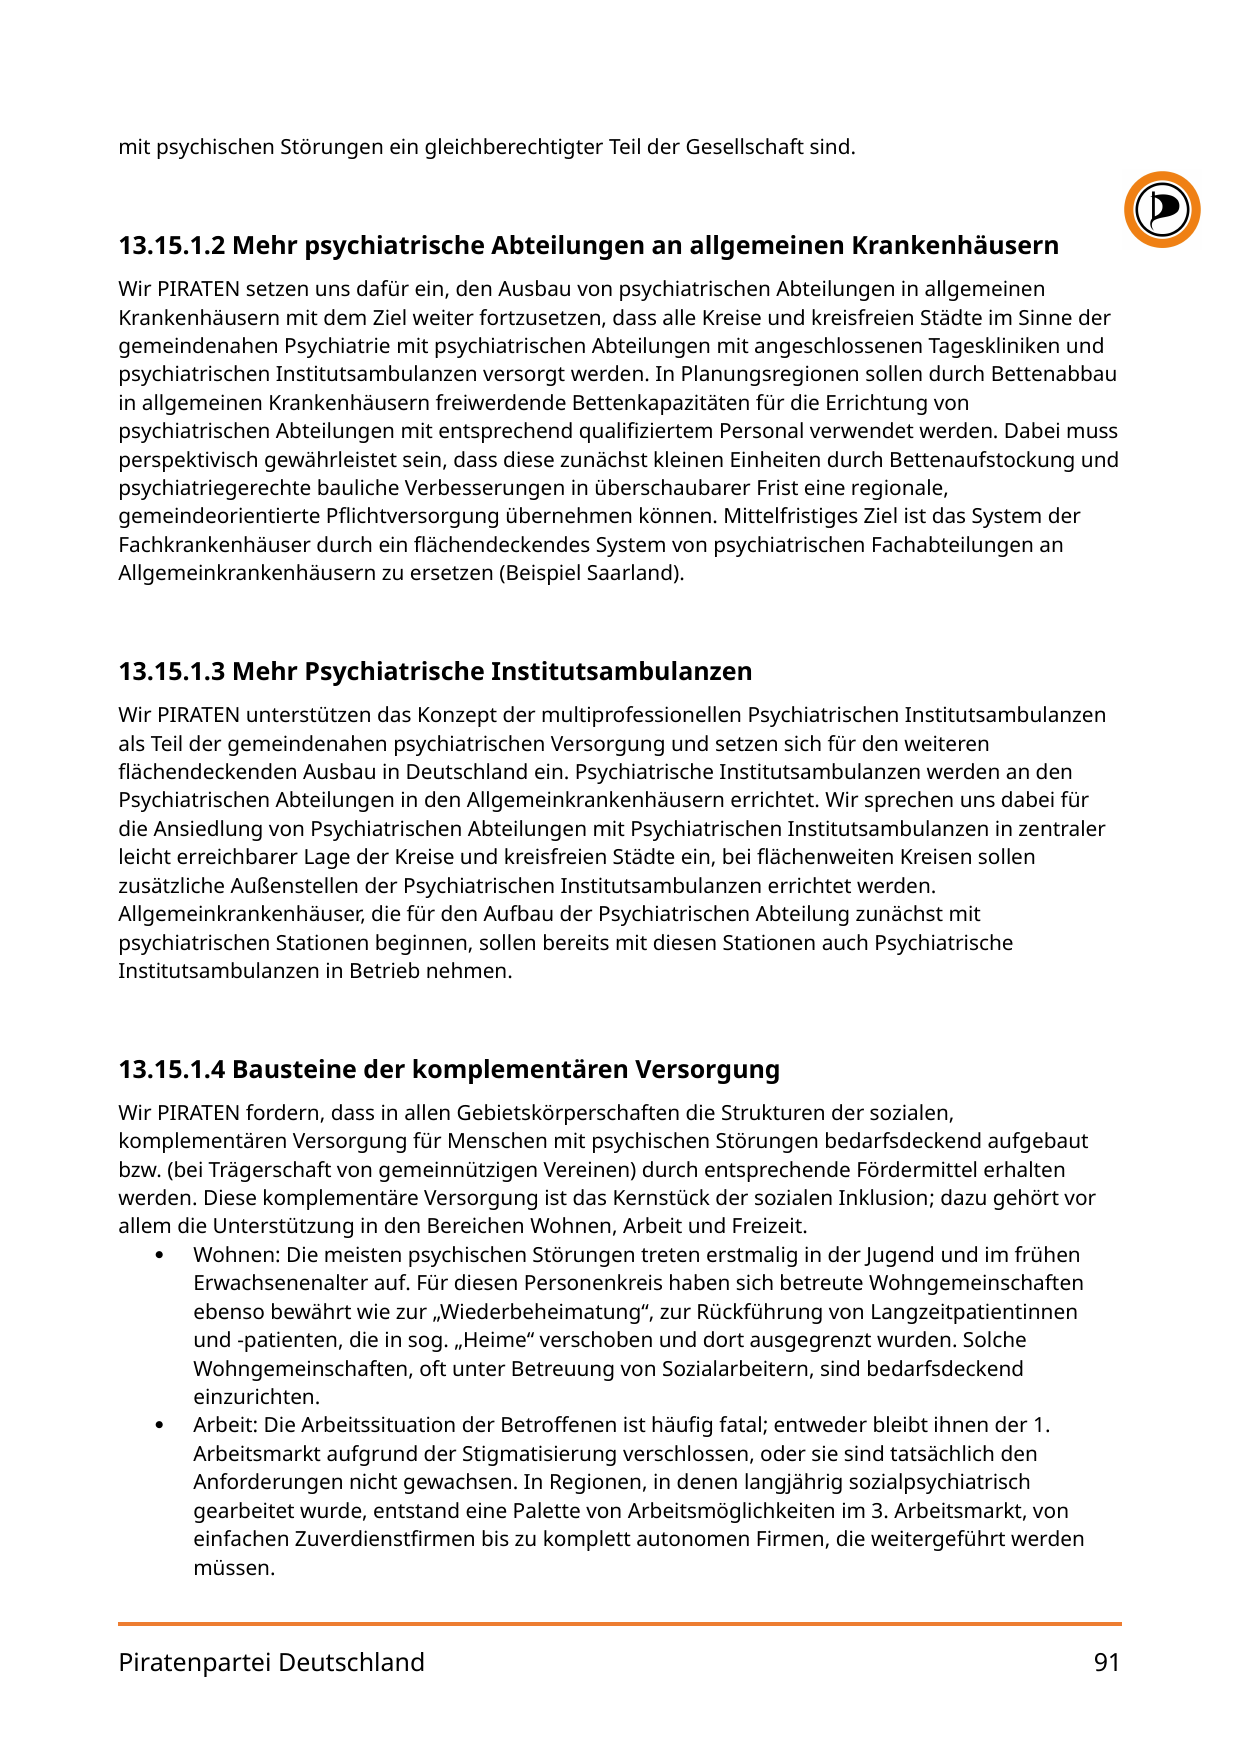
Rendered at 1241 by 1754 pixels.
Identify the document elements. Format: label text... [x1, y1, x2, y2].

text Wir PIRATEN fordern, dass in allen Gebietskörperschaften die Strukturen der sozialen, komplementären Versorgung für Menschen mit psychischen Störungen bedarfsdeckend aufgebaut bzw. (bei Trägerschaft von gemeinnützigen Vereinen) durch entsprechende Fördermittel erhalten werden. Diese komplementäre Versorgung ist das Kernstück der sozialen Inklusion; dazu gehört vor allem die Unterstützung in den Bereichen Wohnen, Arbeit und Freizeit. [118, 1098, 1122, 1240]
text Wir PIRATEN setzen uns dafür ein, den Ausbau von psychiatrischen Abteilungen in allgemeinen Krankenhäusern mit dem Ziel weiter fortzusetzen, dass alle Kreise und kreisfreien Städte im Sinne der gemeindenahen Psychiatrie mit psychiatrischen Abteilungen mit angeschlossenen Tageskliniken und psychiatrischen Institutsambulanzen versorgt werden. In Planungsregionen sollen durch Bettenabbau in allgemeinen Krankenhäusern freiwerdende Bettenkapazitäten für die Errichtung von psychiatrischen Abteilungen mit entsprechend qualifiziertem Personal verwendet werden. Dabei muss perspektivisch gewährleistet sein, dass diese zunächst kleinen Einheiten durch Bettenaufstockung und psychiatriegerechte bauliche Verbesserungen in überschaubarer Frist eine regionale, gemeindeorientierte Pflichtversorgung übernehmen können. Mittelfristiges Ziel ist das System der Fachkrankenhäuser durch ein flächendeckendes System von psychiatrischen Fachabteilungen an Allgemeinkrankenhäusern zu ersetzen (Beispiel Saarland). [118, 274, 1122, 587]
list Wohnen: Die meisten psychischen Störungen treten erstmalig in der Jugend und im frühen Erwachsenenalter auf. Für diesen Personenkreis haben sich betreute Wohngemeinschaften ebenso bewährt wie zur „Wiederbeheimatung“, zur Rückführung von Langzeitpatientinnen und -patienten, die in sog. „Heime“ verschoben und dort ausgegrenzt wurden. Solche Wohngemeinschaften, oft unter Betreuung von Sozialarbeitern, sind bedarfsdeckend einzurichten. [156, 1240, 1122, 1411]
text Wir PIRATEN unterstützen das Konzept der multiprofessionellen Psychiatrischen Institutsambulanzen als Teil der gemeindenahen psychiatrischen Versorgung und setzen sich für den weiteren flächendeckenden Ausbau in Deutschland ein. Psychiatrische Institutsambulanzen werden an den Psychiatrischen Abteilungen in den Allgemeinkrankenhäusern errichtet. Wir sprechen uns dabei für die Ansiedlung von Psychiatrischen Abteilungen mit Psychiatrischen Institutsambulanzen in zentraler leicht erreichbarer Lage der Kreise und kreisfreien Städte ein, bei flächenweiten Kreisen sollen zusätzliche Außenstellen der Psychiatrischen Institutsambulanzen errichtet werden. Allgemeinkrankenhäuser, die für den Aufbau der Psychiatrischen Abteilung zunächst mit psychiatrischen Stationen beginnen, sollen bereits mit diesen Stationen auch Psychiatrische Institutsambulanzen in Betrieb nehmen. [118, 700, 1122, 984]
subtitle 13.15.1.4 Bausteine der komplementären Versorgung [118, 1051, 1122, 1085]
list Arbeit: Die Arbeitssituation der Betroffenen ist häufig fatal; entweder bleibt ihnen der 1. Arbeitsmarkt aufgrund der Stigmatisierung verschlossen, oder sie sind tatsächlich den Anforderungen nicht gewachsen. In Regionen, in denen langjährig sozialpsychiatrisch gearbeitet wurde, entstand eine Palette von Arbeitsmöglichkeiten im 3. Arbeitsmarkt, von einfachen Zuverdienstfirmen bis zu komplett autonomen Firmen, die weitergeführt werden müssen. [156, 1411, 1122, 1581]
text mit psychischen Störungen ein gleichberechtigter Teil der Gesellschaft sind. [118, 132, 1122, 161]
subtitle 13.15.1.3 Mehr Psychiatrische Institutsambulanzen [118, 654, 1122, 688]
subtitle 13.15.1.2 Mehr psychiatrische Abteilungen an allgemeinen Krankenhäusern [118, 228, 1122, 262]
